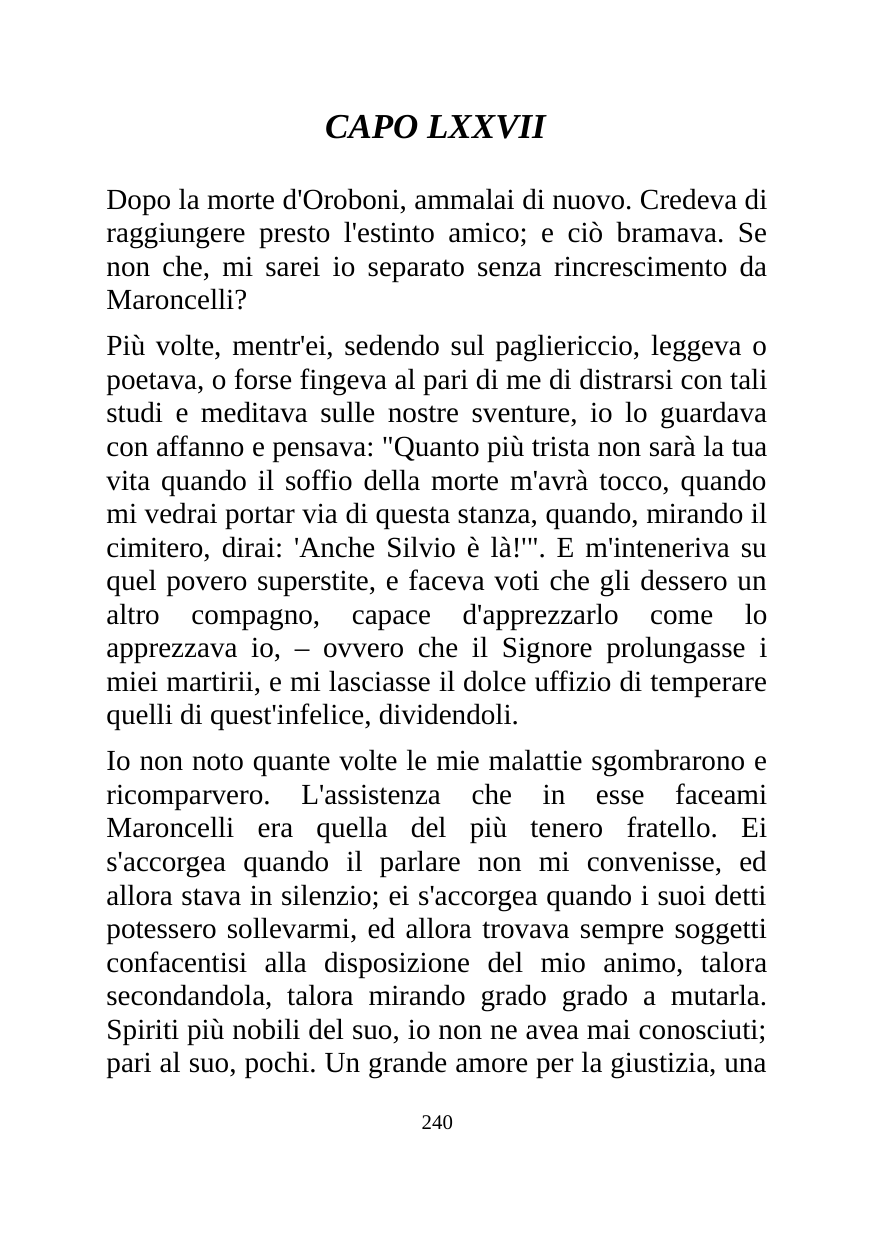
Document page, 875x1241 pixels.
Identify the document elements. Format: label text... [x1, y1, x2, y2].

text Più volte, mentr'ei, sedendo sul pagliericcio, leggeva o poetava, o forse fingeva al pari di me di distrarsi con tali studi e meditava sulle nostre sventure, io lo guardava con affanno e pensava: "Quanto più trista non sarà la tua vita quando il soffio della morte m'avrà tocco, quando mi vedrai portar via di questa stanza, quando, mirando il cimitero, dirai: 'Anche Silvio è là!'". E m'inteneriva su quel povero superstite, e faceva voti che gli dessero un altro compagno, capace d'apprezzarlo come lo apprezzava io, – ovvero che il Signore prolungasse i miei martirii, e mi lasciasse il dolce uffizio di temperare quelli di quest'infelice, dividendoli. [106, 328, 768, 731]
subtitle CAPO LXXVII [106, 106, 768, 146]
text Io non noto quante volte le mie malattie sgombrarono e ricomparvero. L'assistenza che in esse faceami Maroncelli era quella del più tenero fratello. Ei s'accorgea quando il parlare non mi convenisse, ed allora stava in silenzio; ei s'accorgea quando i suoi detti potessero sollevarmi, ed allora trovava sempre soggetti confacentisi alla disposizione del mio animo, talora secondandola, talora mirando grado grado a mutarla. Spiriti più nobili del suo, io non ne avea mai conosciuti; pari al suo, pochi. Un grande amore per la giustizia, una [106, 743, 768, 1079]
text Dopo la morte d'Oroboni, ammalai di nuovo. Credeva di raggiungere presto l'estinto amico; e ciò bramava. Se non che, mi sarei io separato senza rincrescimento da Maroncelli? [106, 182, 768, 316]
